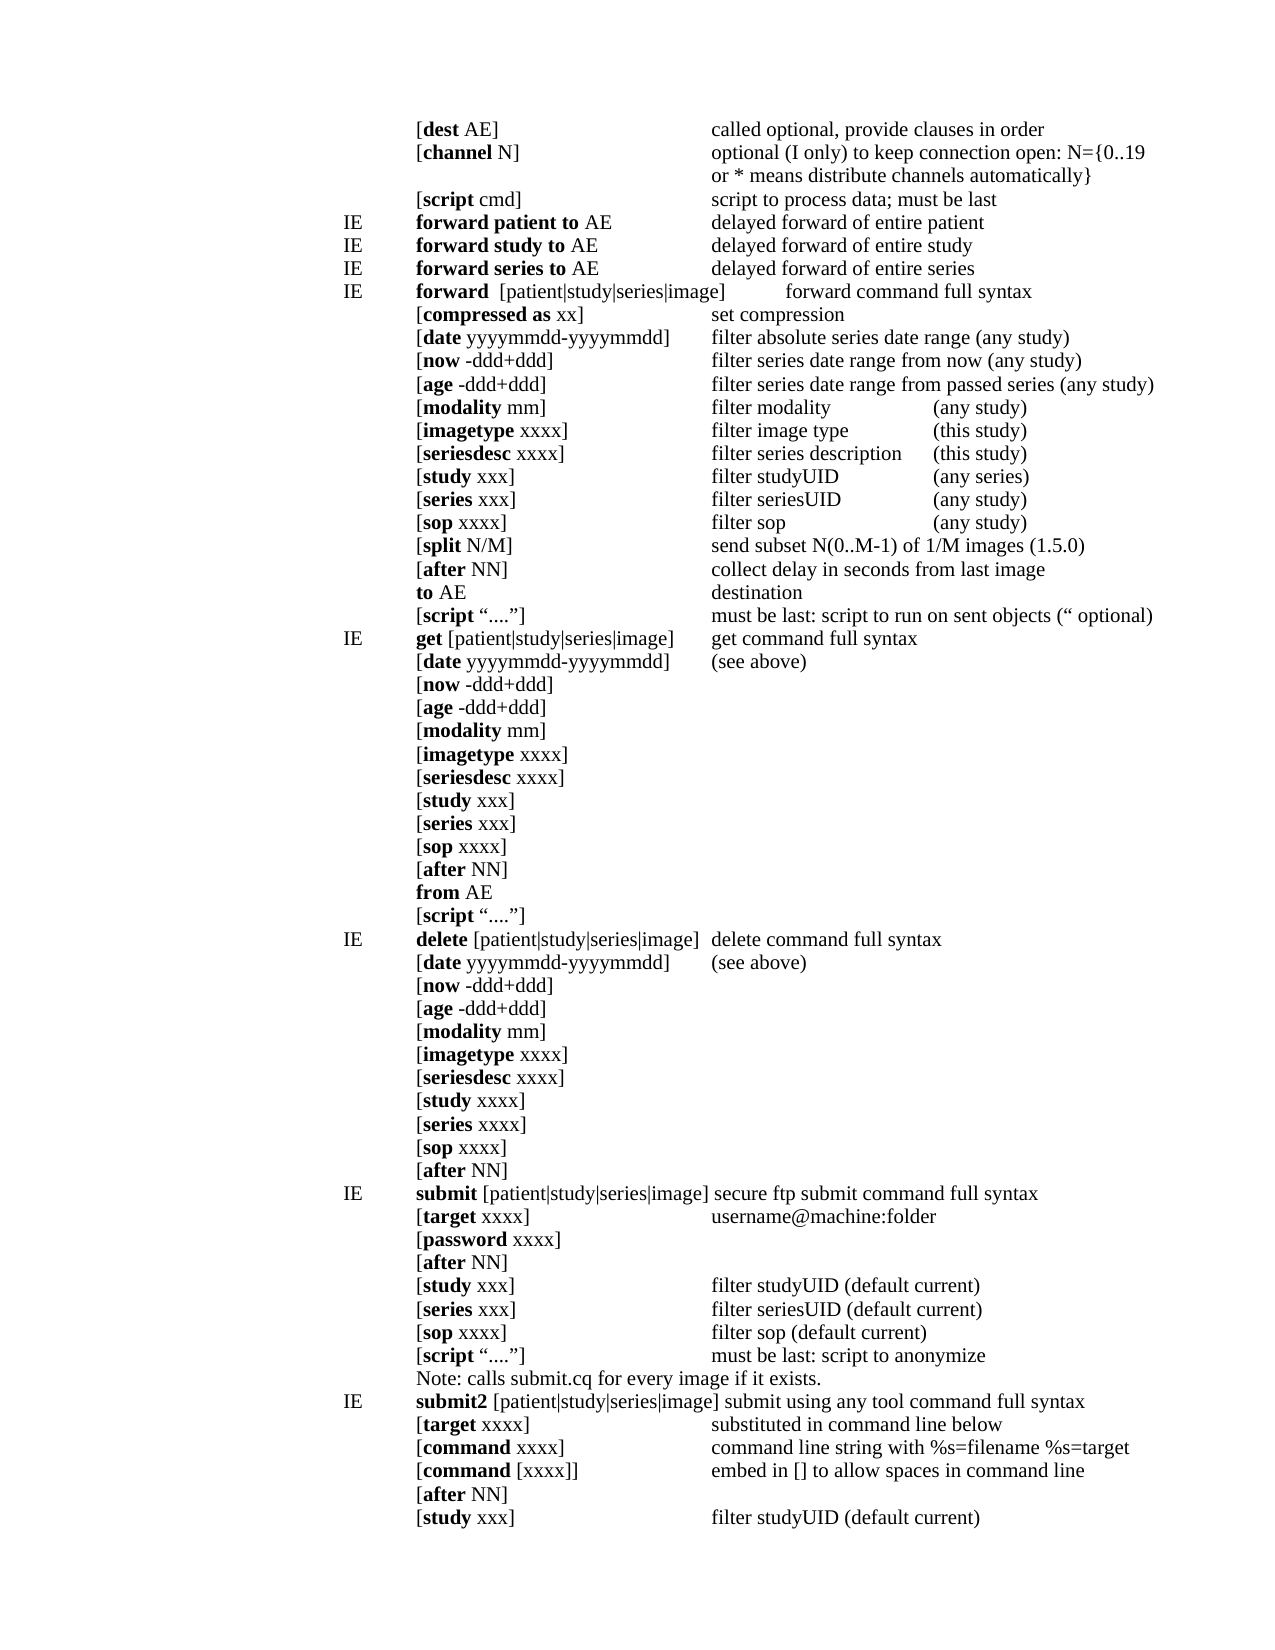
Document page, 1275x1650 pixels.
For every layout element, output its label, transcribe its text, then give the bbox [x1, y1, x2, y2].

text [series xxx] [268, 812, 1157, 835]
text [command [xxxx]] embed in [] to allow spaces in command line [268, 1459, 1157, 1482]
text [password xxxx] [268, 1228, 1157, 1251]
text [now -ddd+ddd] [268, 673, 1157, 696]
text [compressed as xx] set compression [268, 303, 1157, 326]
text [imagetype xxxx] filter image type (this study) [268, 419, 1157, 442]
text [seriesdesc xxxx] filter series description (this study) [268, 442, 1157, 465]
text [study xxx] [268, 789, 1157, 812]
text [study xxx] filter studyUID (any series) [268, 465, 1157, 488]
text [now -ddd+ddd] [268, 974, 1157, 997]
text [sop xxxx] [268, 835, 1157, 858]
text Note: calls submit.cq for every image if it exists. [268, 1367, 1157, 1390]
text [date yyyymmdd-yyyymmdd] (see above) [268, 650, 1157, 673]
text [script “....”] must be last: script to run on sent objects (“ optional) [268, 604, 1157, 627]
text [script “....”] must be last: script to anonymize [268, 1344, 1157, 1367]
text [study xxx] filter studyUID (default current) [268, 1274, 1157, 1297]
text [after NN] [268, 858, 1157, 881]
text IE forward series to AE delayed forward of entire series [268, 257, 1157, 280]
text IE submit [patient|study|series|image] secure ftp submit command full syntax [268, 1182, 1157, 1205]
text [after NN] [268, 1251, 1157, 1274]
text [after NN] [268, 1482, 1157, 1506]
text [series xxxx] [268, 1112, 1157, 1136]
text [script cmd] script to process data; must be last [268, 187, 1157, 211]
text [target xxxx] username@machine:folder [268, 1205, 1157, 1228]
text IE forward study to AE delayed forward of entire study [268, 234, 1157, 257]
text [age -ddd+ddd] [268, 997, 1157, 1020]
text [sop xxxx] filter sop (default current) [268, 1321, 1157, 1344]
text [imagetype xxxx] [268, 742, 1157, 766]
text to AE destination [268, 581, 1157, 604]
text IE delete [patient|study|series|image] delete command full syntax [268, 927, 1157, 951]
text [command xxxx] command line string with %s=filename %s=target [268, 1436, 1157, 1459]
text [study xxx] filter studyUID (default current) [268, 1506, 1157, 1529]
text [series xxx] filter seriesUID (default current) [268, 1297, 1157, 1321]
text from AE [268, 881, 1157, 904]
text [channel N] optional (I only) to keep connection open: N={0..19 or * means distribute channels automatically} [268, 141, 1157, 187]
text [after NN] [268, 1159, 1157, 1182]
text [date yyyymmdd-yyyymmdd] filter absolute series date range (any study) [268, 326, 1157, 349]
text [date yyyymmdd-yyyymmdd] (see above) [268, 951, 1157, 974]
text [age -ddd+ddd] filter series date range from passed series (any study) [modality mm] filter modality (any study) [268, 372, 1157, 419]
text [imagetype xxxx] [268, 1043, 1157, 1066]
text [after NN] collect delay in seconds from last image [268, 557, 1157, 581]
text [study xxxx] [268, 1089, 1157, 1112]
text [modality mm] [268, 719, 1157, 742]
text [dest AE] called optional, provide clauses in order [268, 118, 1157, 141]
text IE submit2 [patient|study|series|image] submit using any tool command full syntax [268, 1390, 1157, 1413]
text [target xxxx] substituted in command line below [268, 1413, 1157, 1436]
text [age -ddd+ddd] [268, 696, 1157, 719]
text IE forward [patient|study|series|image] forward command full syntax [268, 280, 1157, 303]
text [seriesdesc xxxx] [268, 766, 1157, 789]
text [now -ddd+ddd] filter series date range from now (any study) [268, 349, 1157, 372]
text [series xxx] filter seriesUID (any study) [268, 488, 1157, 511]
text [sop xxxx] [268, 1136, 1157, 1159]
text IE forward patient to AE delayed forward of entire patient [268, 211, 1157, 234]
text [split N/M] send subset N(0..M-1) of 1/M images (1.5.0) [268, 534, 1157, 557]
text [seriesdesc xxxx] [268, 1066, 1157, 1089]
text [sop xxxx] filter sop (any study) [268, 511, 1157, 534]
text [modality mm] [268, 1020, 1157, 1043]
text [script “....”] [268, 904, 1157, 927]
text IE get [patient|study|series|image] get command full syntax [268, 627, 1157, 650]
